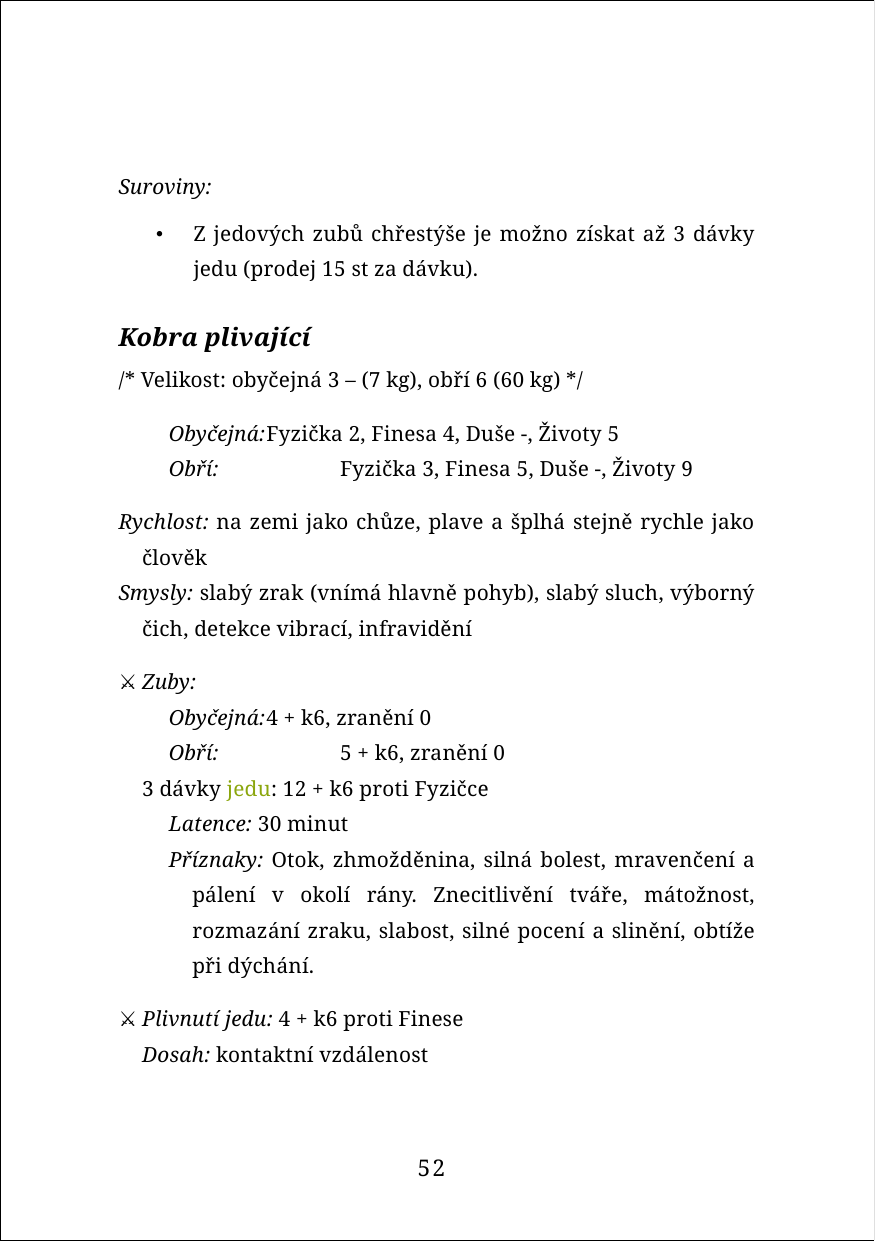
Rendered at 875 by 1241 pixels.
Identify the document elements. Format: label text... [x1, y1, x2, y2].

text 3 dávky jedu: 12 + k6 proti Fyzičce [142, 774, 756, 802]
text Latence: 30 minut [168, 809, 756, 838]
text Příznaky: Otok, zhmožděnina, silná bolest, mravenčení a pálení v okolí rány. Znecitlivění tváře, mátožnost, rozmazání zraku, slabost, silné pocení a slinění, obtíže při dýchání. [168, 845, 756, 980]
list Z jedových zubů chřestýše je možno získat až 3 dávky jedu (prodej 15 st za dávku). [156, 219, 756, 283]
text /* Velikost: obyčejná 3 – (7 kg), obří 6 (60 kg) */ [118, 365, 756, 394]
text Obyčejná: 4 + k6, zranění 0 [168, 703, 756, 731]
text ⚔ Plivnutí jedu: 4 + k6 proti Finese [118, 1004, 756, 1033]
text Obří: Fyzička 3, Finesa 5, Duše -, Životy 9 [168, 454, 756, 483]
text Suroviny: [118, 172, 756, 200]
subtitle Kobra plivající [118, 319, 756, 354]
text Obří: 5 + k6, zranění 0 [168, 738, 756, 767]
text Obyčejná: Fyzička 2, Finesa 4, Duše -, Životy 5 [168, 419, 756, 447]
text Smysly: slabý zrak (vnímá hlavně pohyb), slabý sluch, výborný čich, detekce vibrací, infravidění [118, 578, 756, 642]
text Dosah: kontaktní vzdálenost [142, 1040, 756, 1068]
text ⚔ Zuby: [118, 667, 756, 696]
text Rychlost: na zemi jako chůze, plave a šplhá stejně rychle jako člověk [118, 507, 756, 571]
